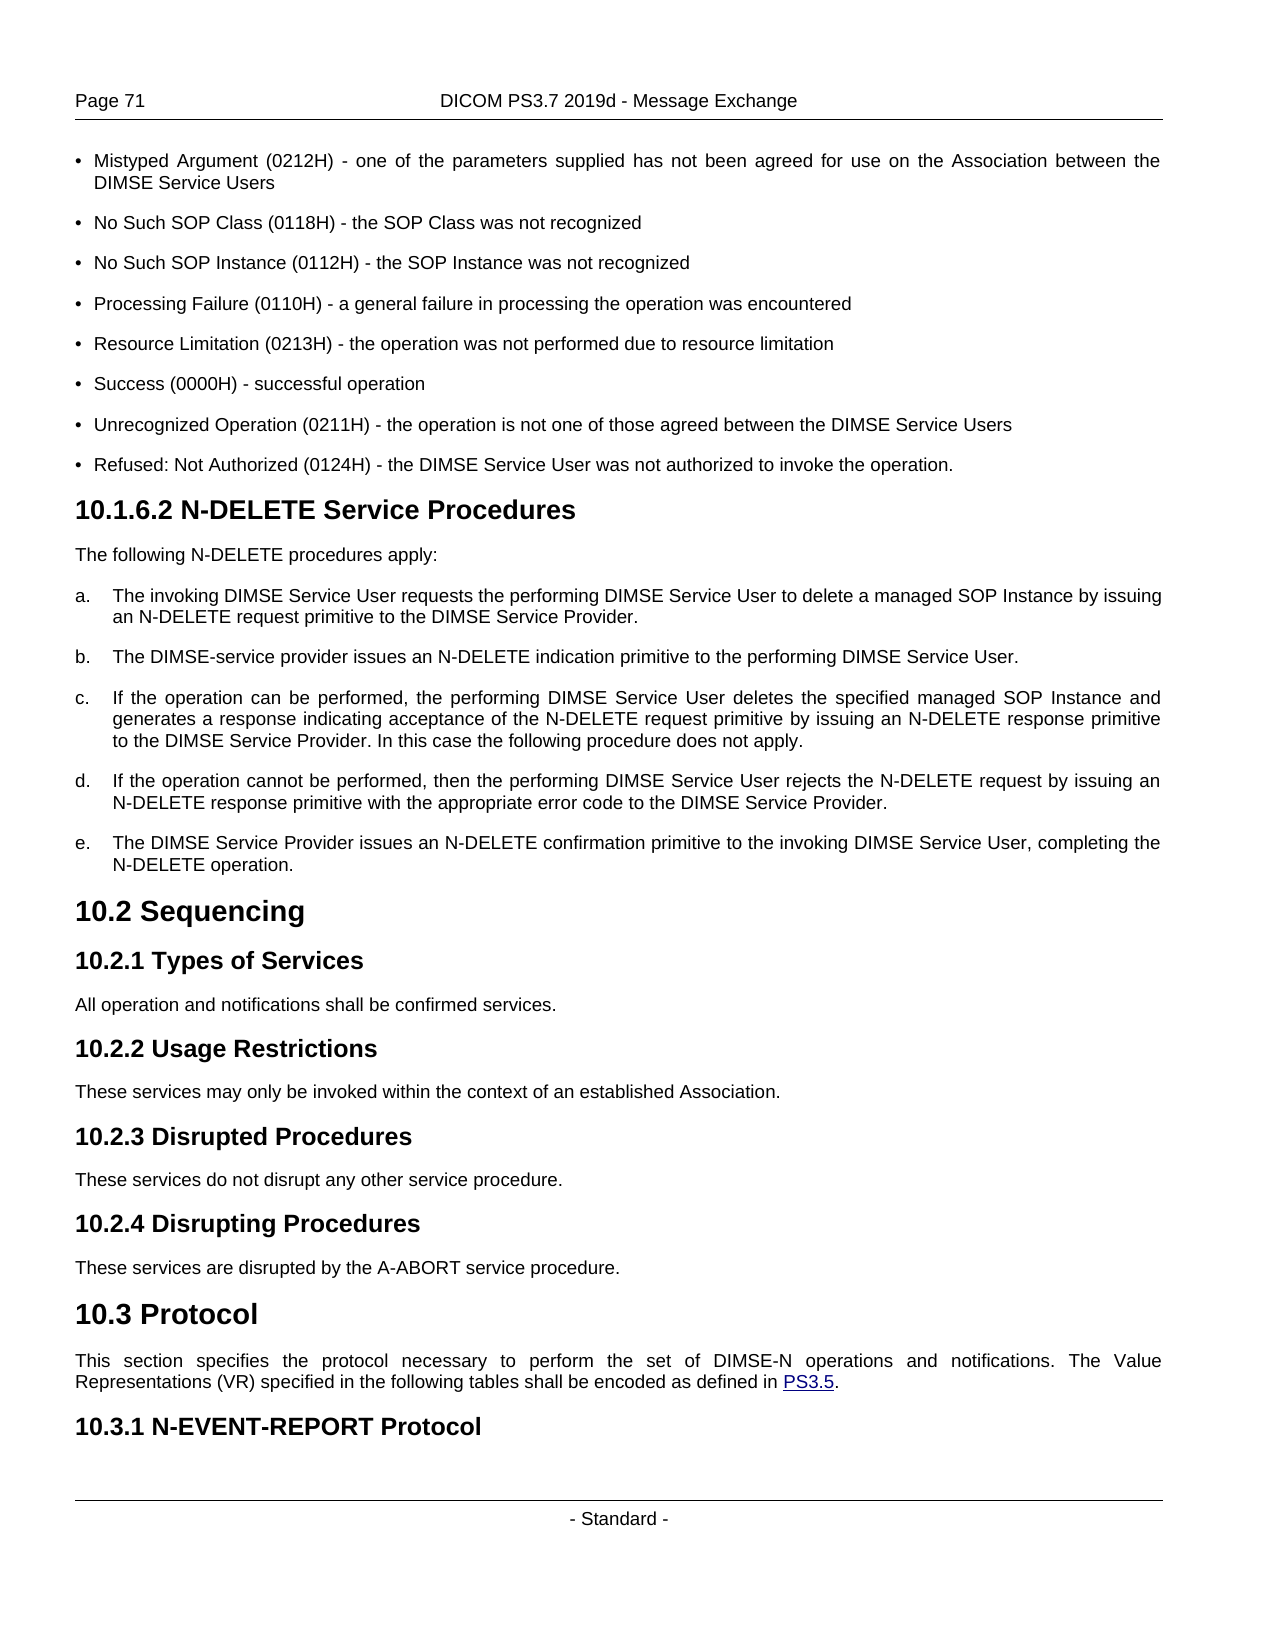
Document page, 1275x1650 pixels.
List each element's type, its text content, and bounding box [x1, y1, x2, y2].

text • Mistyped Argument (0212H) - one of the parameters supplied has not been agreed for use on the Association between the DIMSE Service Users [75, 150, 1162, 193]
text These services do not disrupt any other service procedure. [75, 1169, 1162, 1191]
text 10.2.2 Usage Restrictions [75, 1034, 1162, 1063]
text e. The DIMSE Service Provider issues an N-DELETE confirmation primitive to the invoking DIMSE Service User, completing the N-DELETE operation. [75, 832, 1162, 875]
text a. The invoking DIMSE Service User requests the performing DIMSE Service User to delete a managed SOP Instance by issuing an N-DELETE request primitive to the DIMSE Service Provider. [75, 584, 1162, 627]
text • No Such SOP Class (0118H) - the SOP Class was not recognized [75, 212, 1162, 233]
text 10.3 Protocol [75, 1297, 1162, 1331]
text These services are disrupted by the A-ABORT service procedure. [75, 1257, 1162, 1278]
text These services may only be invoked within the context of an established Association. [75, 1081, 1162, 1103]
text 10.1.6.2 N-DELETE Service Procedures [75, 494, 1162, 525]
text • No Such SOP Instance (0112H) - the SOP Instance was not recognized [75, 252, 1162, 274]
text • Resource Limitation (0213H) - the operation was not performed due to resource limitation [75, 333, 1162, 354]
text All operation and notifications shall be confirmed services. [75, 993, 1162, 1015]
text This section specifies the protocol necessary to perform the set of DIMSE-N operations and notifications. The Value Representations (VR) specified in the following tables shall be encoded as defined in PS3.5. [75, 1349, 1162, 1393]
text 10.2.3 Disrupted Procedures [75, 1122, 1162, 1150]
text 10.2.4 Disrupting Procedures [75, 1209, 1162, 1238]
text The following N-DELETE procedures apply: [75, 544, 1162, 566]
text • Success (0000H) - successful operation [75, 373, 1162, 395]
text • Processing Failure (0110H) - a general failure in processing the operation was encountered [75, 292, 1162, 314]
text 10.2 Sequencing [75, 894, 1162, 927]
text d. If the operation cannot be performed, then the performing DIMSE Service User rejects the N-DELETE request by issuing an N-DELETE response primitive with the appropriate error code to the DIMSE Service Provider. [75, 770, 1162, 813]
text 10.2.1 Types of Services [75, 946, 1162, 975]
text c. If the operation can be performed, the performing DIMSE Service User deletes the specified managed SOP Instance and generates a response indicating acceptance of the N-DELETE request primitive by issuing an N-DELETE response primitive to the DIMSE Service Provider. In this case the following procedure does not apply. [75, 687, 1162, 751]
text 10.3.1 N-EVENT-REPORT Protocol [75, 1411, 1162, 1440]
text • Refused: Not Authorized (0124H) - the DIMSE Service User was not authorized to invoke the operation. [75, 454, 1162, 475]
text • Unrecognized Operation (0211H) - the operation is not one of those agreed between the DIMSE Service Users [75, 413, 1162, 435]
text b. The DIMSE-service provider issues an N-DELETE indication primitive to the performing DIMSE Service User. [75, 646, 1162, 668]
